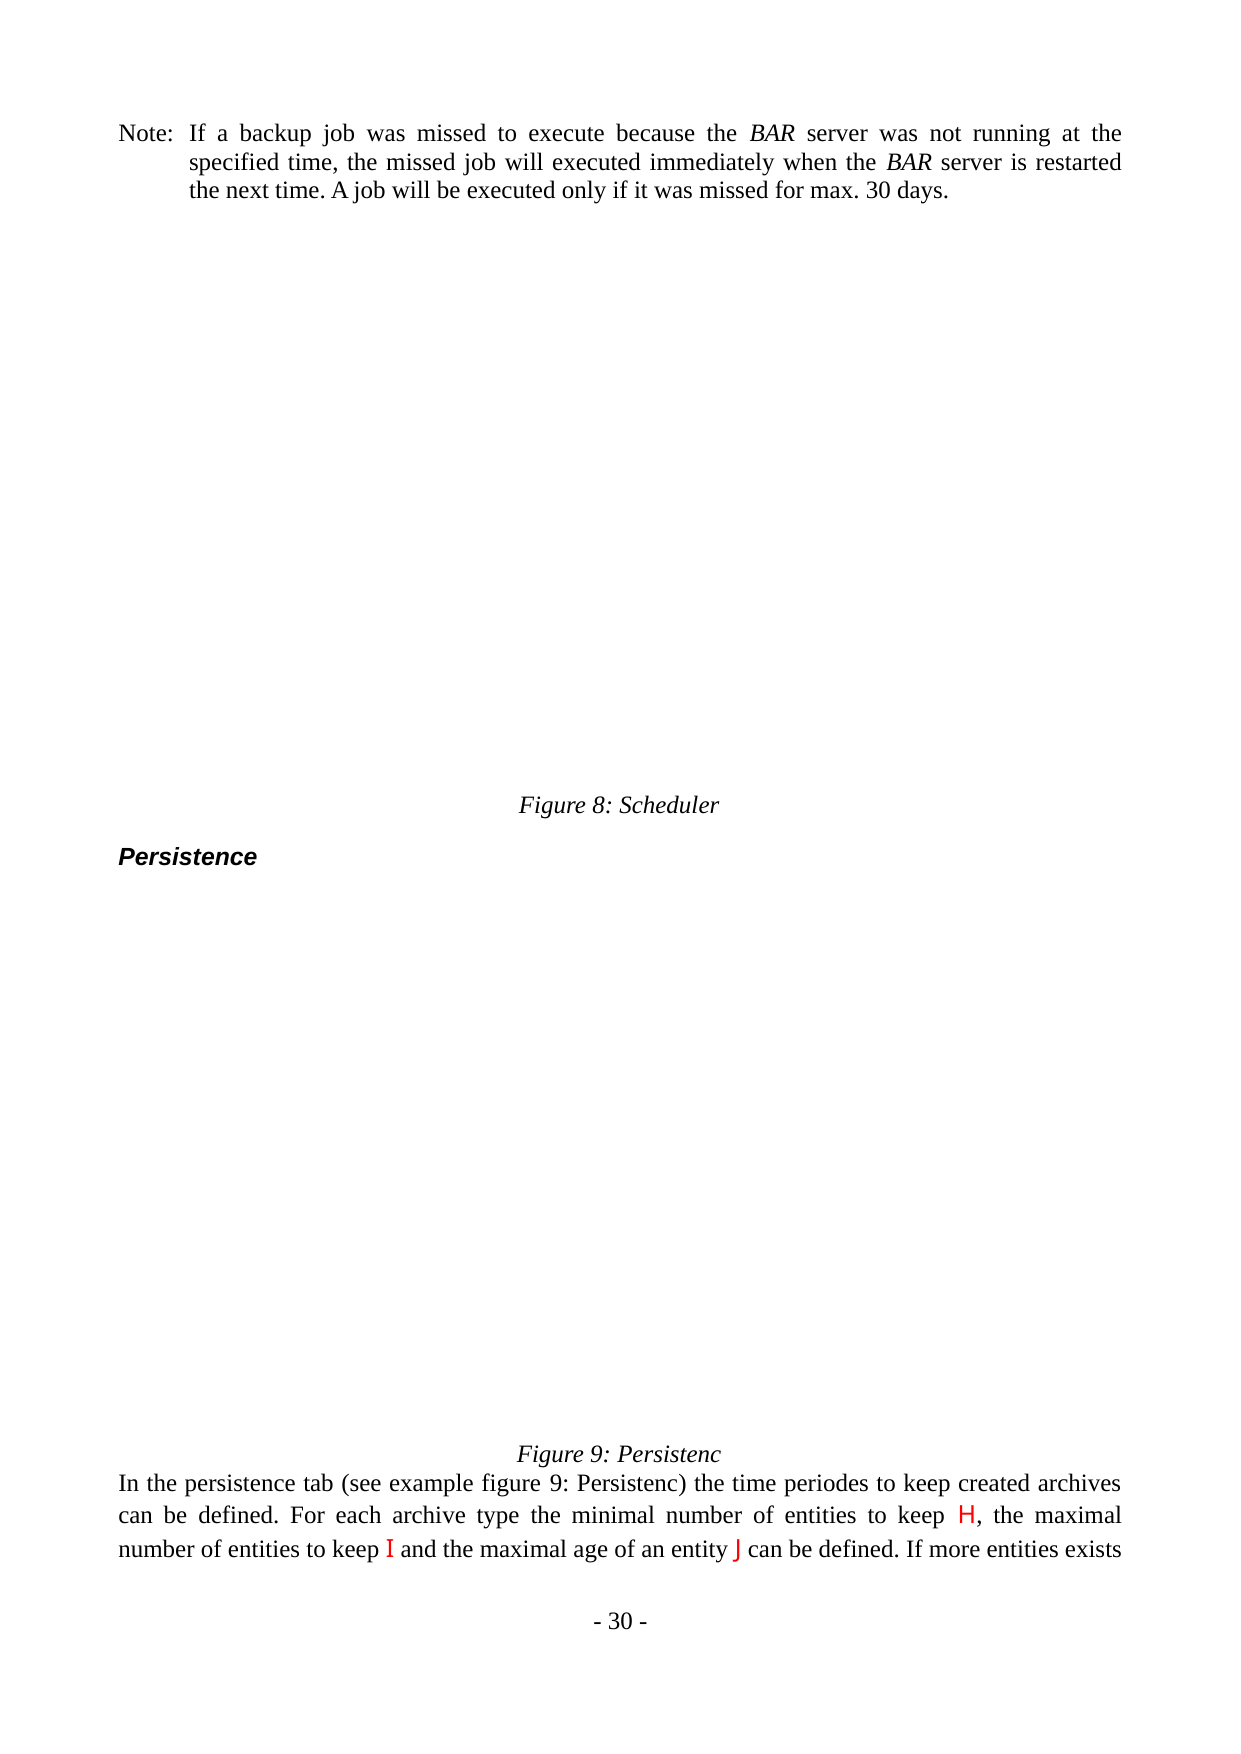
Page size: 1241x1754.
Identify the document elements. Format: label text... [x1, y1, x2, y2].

text Figure 8: Scheduler [291, 252, 949, 819]
text In the persistence tab (see example figure 9: Persistenc) the time periodes to keep created archives can be defined. For each archive type the minimal number of entities to keep H, the maximal number of entities to keep I and the maximal age of an entity J can be defined. If more entities exists [118, 883, 1122, 1564]
text Note: If a backup job was missed to execute because the BAR server was not running at the specified time, the missed job will executed immediately when the BAR server is restarted the next time. A job will be executed only if it was missed for max. 30 days. [118, 118, 1122, 204]
text Figure 9: Persistenc [292, 896, 948, 1468]
subtitle Persistence [118, 240, 1122, 871]
